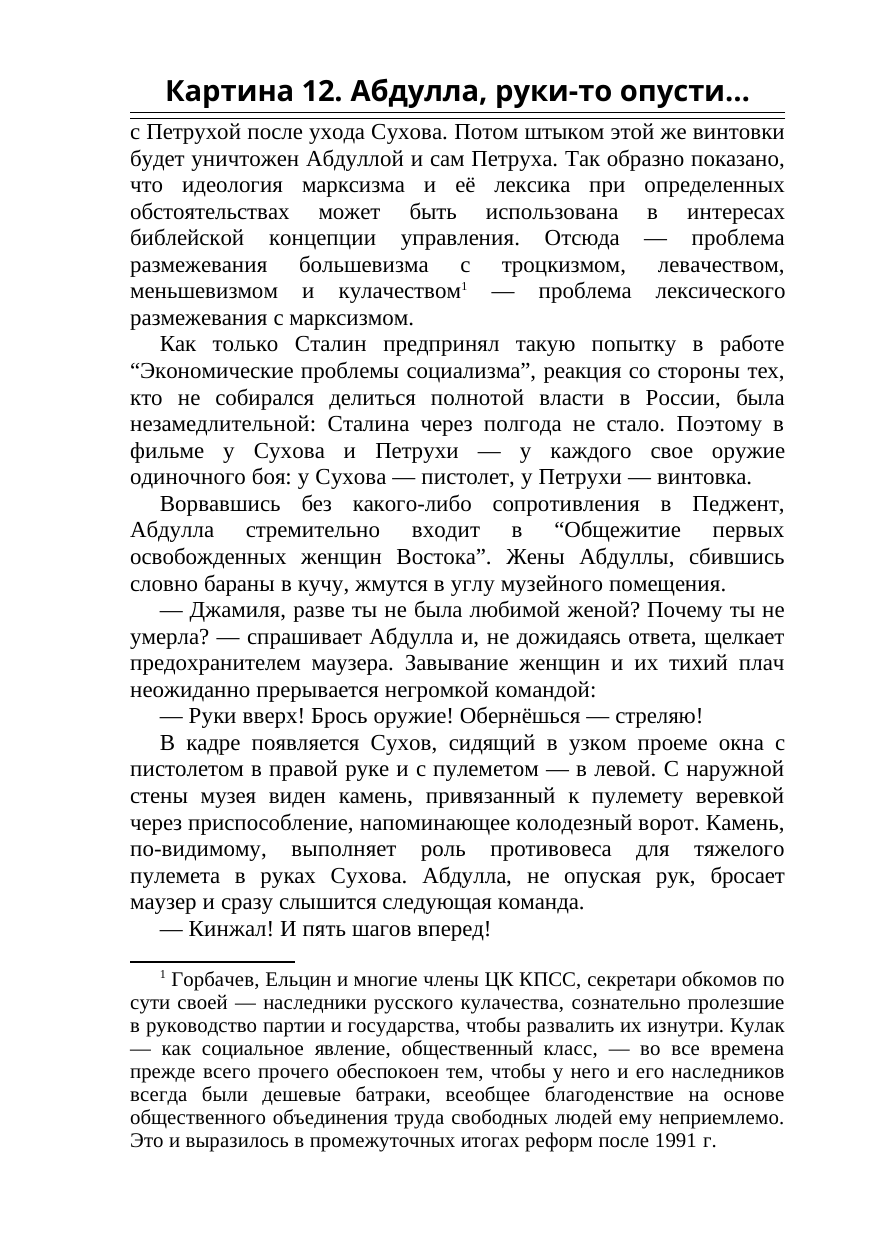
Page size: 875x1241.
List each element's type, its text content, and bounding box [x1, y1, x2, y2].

text — Кинжал! И пять шагов вперед! [130, 915, 785, 941]
text — Руки вверх! Брось оружие! Обернёшься — стреляю! [130, 702, 785, 729]
text В кадре появляется Сухов, сидящий в узком проеме окна с пистолетом в правой руке и с пулеметом — в левой. С наружной стены музея виден камень, привязанный к пулемету веревкой через приспособление, напоминающее колодезный ворот. Камень, по-видимому, выполняет роль противовеса для тяжелого пулемета в руках Сухова. Абдулла, не опуская рук, бросает маузер и сразу слышится следующая команда. [130, 729, 785, 915]
text Горбачев, Ельцин и многие члены ЦК КПСС, секретари обкомов по сути своей — наследники русского кулачества, сознательно пролезшие в руководство партии и государства, чтобы развалить их изнутри. Кулак — как социальное явление, общественный класс, — во все времена прежде всего прочего обеспокоен тем, чтобы у него и его наследников всегда были дешевые батраки, всеобщее благоденствие на основе общественного объединения труда свободных людей ему неприемлемо. Это и выразилось в промежуточных итогах реформ после 1991 г. [130, 968, 785, 1152]
text — Джамиля, разве ты не была любимой женой? Почему ты не умерла? — спрашивает Абдулла и, не дожидаясь ответа, щелкает предохранителем маузера. Завывание женщин и их тихий плач неожиданно прерывается негромкой командой: [130, 596, 785, 702]
text Ворвавшись без какого-либо сопротивления в Педжент, Абдулла стремительно входит в “Общежитие первых освобожденных женщин Востока”. Жены Абдуллы, сбившись словно бараны в кучу, жмутся в углу музейного помещения. [130, 490, 785, 596]
text Как только Сталин предпринял такую попытку в работе “Экономические проблемы социализма”, реакция со стороны тех, кто не собирался делиться полнотой власти в России, была незамедлительной: Сталина через полгода не стало. Поэтому в фильме у Сухова и Петрухи — у каждого свое оружие одиночного боя: у Сухова — пистолет, у Петрухи — винтовка. [130, 330, 785, 490]
text с Петрухой после ухода Сухова. Потом штыком этой же винтовки будет уничтожен Абдуллой и сам Петруха. Так образно показано, что идеология марксизма и её лексика при определенных обстоятельствах может быть использована в интересах библейской концепции управления. Отсюда — проблема размежевания большевизма с троцкизмом, левачеством, меньшевизмом и кулачеством — проблема лексического размежевания с марксизмом. [130, 119, 785, 330]
